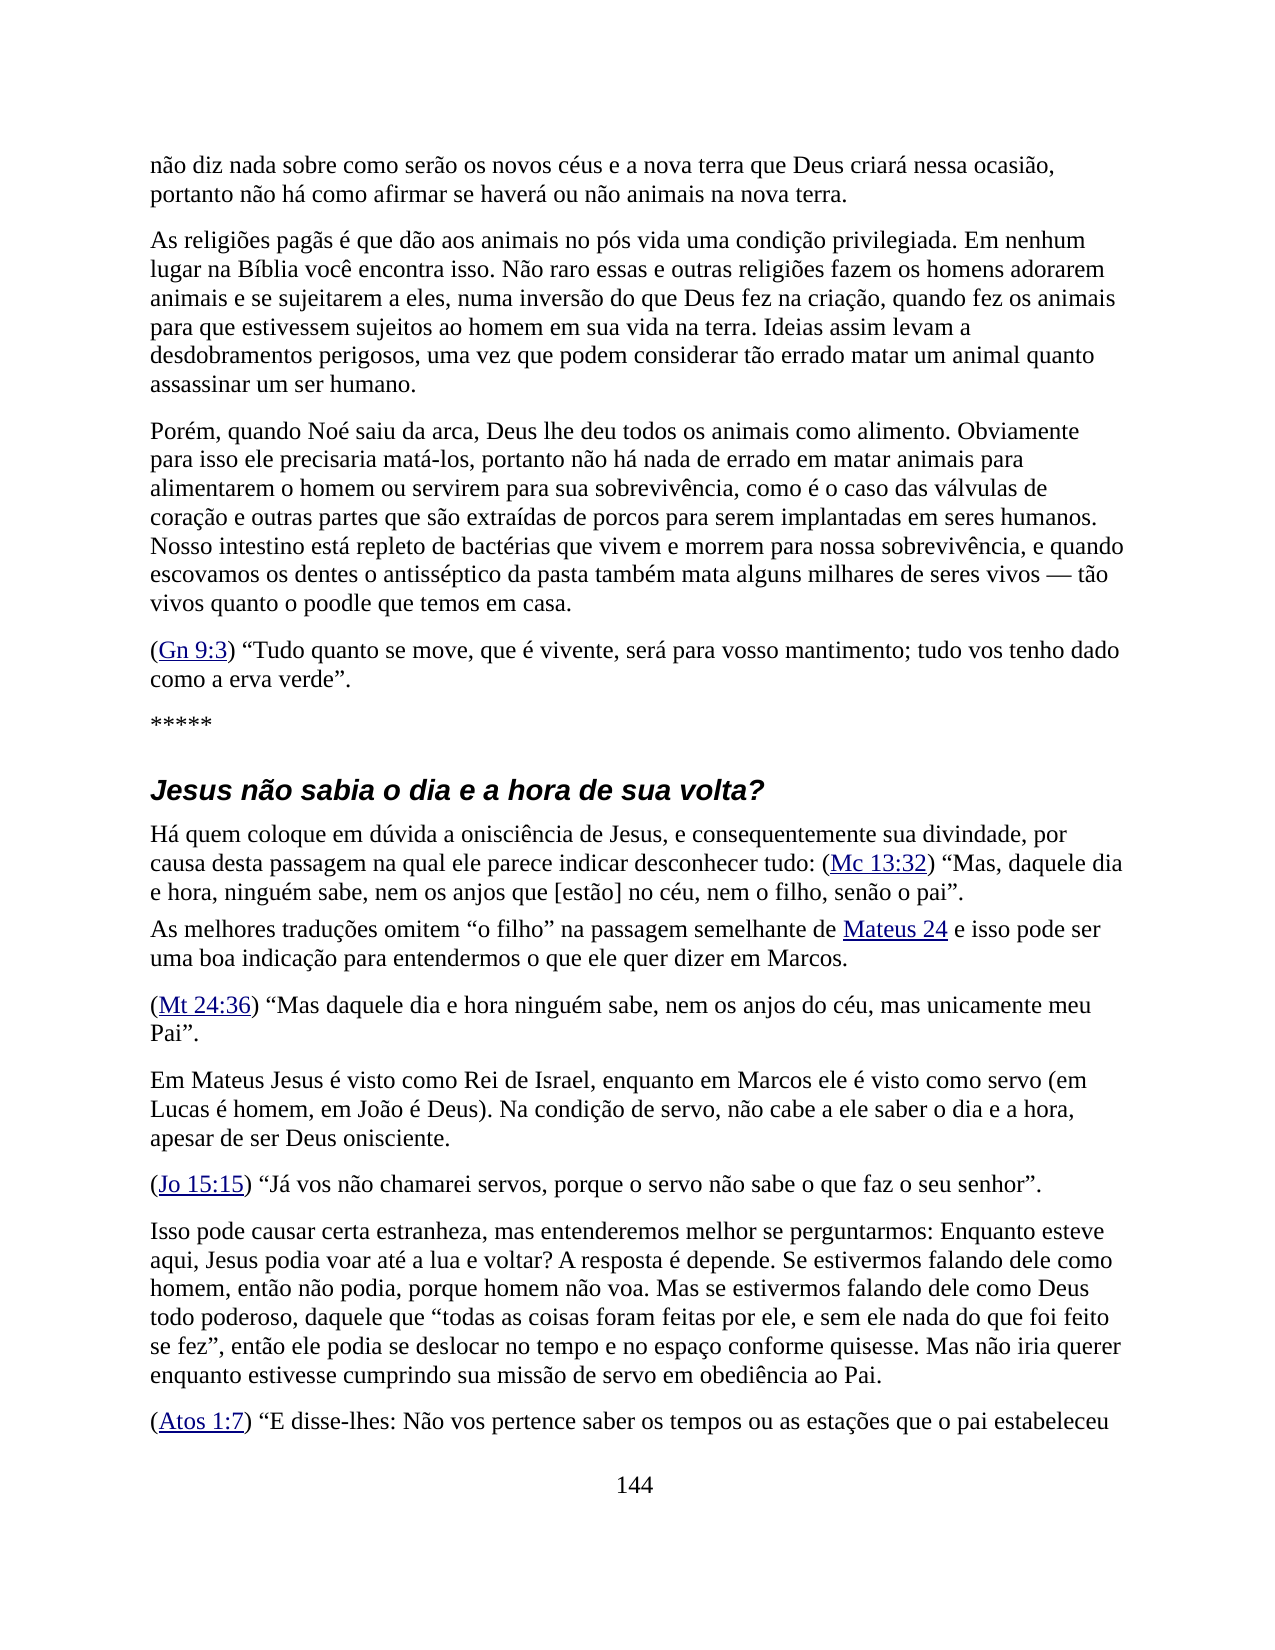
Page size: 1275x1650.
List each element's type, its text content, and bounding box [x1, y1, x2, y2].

text (Mt 24:36) “Mas daquele dia e hora ninguém sabe, nem os anjos do céu, mas unicamente meu Pai”. [150, 990, 1125, 1047]
text (Gn 9:3) “Tudo quanto se move, que é vivente, será para vosso mantimento; tudo vos tenho dado como a erva verde”. [150, 635, 1125, 692]
text As melhores traduções omitem “o filho” na passagem semelhante de Mateus 24 e isso pode ser uma boa indicação para entendermos o que ele quer dizer em Marcos. [150, 914, 1125, 972]
text (Atos 1:7) “E disse-lhes: Não vos pertence saber os tempos ou as estações que o pai estabeleceu [150, 1406, 1125, 1435]
text não diz nada sobre como serão os novos céus e a nova terra que Deus criará nessa ocasião, portanto não há como afirmar se haverá ou não animais na nova terra. [150, 150, 1125, 207]
subtitle Jesus não sabia o dia e a hora de sua volta? [150, 773, 1125, 807]
text Em Mateus Jesus é visto como Rei de Israel, enquanto em Marcos ele é visto como servo (em Lucas é homem, em João é Deus). Na condição de servo, não cabe a ele saber o dia e a hora, apesar de ser Deus onisciente. [150, 1065, 1125, 1151]
text Há quem coloque em dúvida a onisciência de Jesus, e consequentemente sua divindade, por causa desta passagem na qual ele parece indicar desconhecer tudo: (Mc 13:32) “Mas, daquele dia e hora, ninguém sabe, nem os anjos que [estão] no céu, nem o filho, senão o pai”. [150, 819, 1125, 905]
text (Jo 15:15) “Já vos não chamarei servos, porque o servo não sabe o que faz o seu senhor”. [150, 1169, 1125, 1198]
text Porém, quando Noé saiu da arca, Deus lhe deu todos os animais como alimento. Obviamente para isso ele precisaria matá-los, portanto não há nada de errado em matar animais para alimentarem o homem ou servirem para sua sobrevivência, como é o caso das válvulas de coração e outras partes que são extraídas de porcos para serem implantadas em seres humanos. Nosso intestino está repleto de bactérias que vivem e morrem para nossa sobrevivência, e quando escovamos os dentes o antisséptico da pasta também mata alguns milhares de seres vivos — tão vivos quanto o poodle que temos em casa. [150, 416, 1125, 617]
text As religiões pagãs é que dão aos animais no pós vida uma condição privilegiada. Em nenhum lugar na Bíblia você encontra isso. Não raro essas e outras religiões fazem os homens adorarem animais e se sujeitarem a eles, numa inversão do que Deus fez na criação, quando fez os animais para que estivessem sujeitos ao homem em sua vida na terra. Ideias assim levam a desdobramentos perigosos, uma vez que podem considerar tão errado matar um animal quanto assassinar um ser humano. [150, 225, 1125, 398]
text ***** [150, 710, 1125, 739]
text Isso pode causar certa estranheza, mas entenderemos melhor se perguntarmos: Enquanto esteve aqui, Jesus podia voar até a lua e voltar? A resposta é depende. Se estivermos falando dele como homem, então não podia, porque homem não voa. Mas se estivermos falando dele como Deus todo poderoso, daquele que “todas as coisas foram feitas por ele, e sem ele nada do que foi feito se fez”, então ele podia se deslocar no tempo e no espaço conforme quisesse. Mas não iria querer enquanto estivesse cumprindo sua missão de servo em obediência ao Pai. [150, 1216, 1125, 1388]
